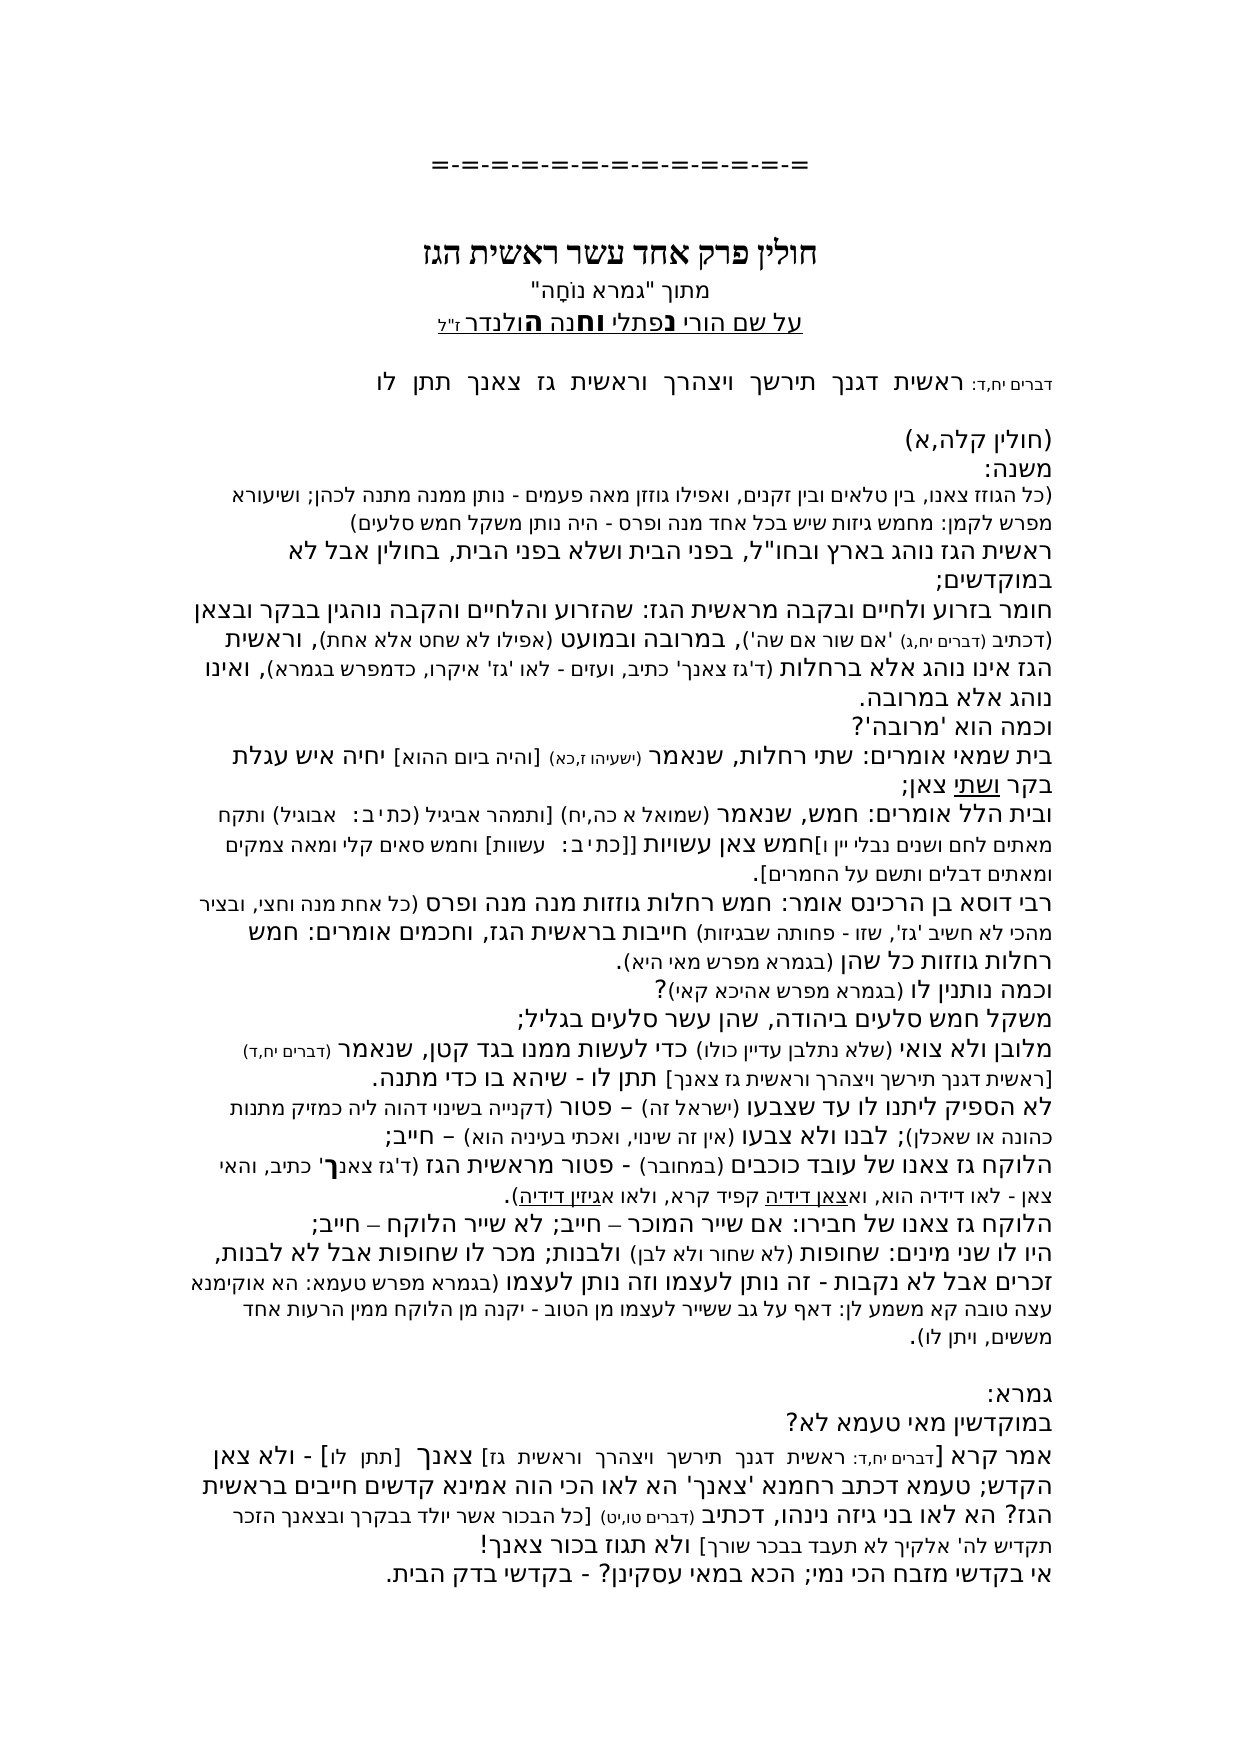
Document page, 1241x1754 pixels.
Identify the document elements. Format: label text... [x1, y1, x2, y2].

text רבי דוסא בן הרכינס אומר: חמש רחלות גוזזות מנה מנה ופרס (כל אחת מנה וחצי, ובציר מהכי לא חשיב 'גז', שזו - פחותה שבגיזות) חייבות בראשית הגז, וחכמים אומרים: חמש רחלות גוזזות כל שהן (בגמרא מפרש מאי היא). [187, 888, 1053, 975]
text מתוך "גמרא נוֹחָה" [187, 277, 1053, 304]
text גמרא: [187, 1379, 1053, 1408]
subtitle חולין פרק אחד עשר ראשית הגז [187, 233, 1053, 271]
text וכמה נותנין לו (בגמרא מפרש אהיכא קאי)? [187, 975, 1053, 1004]
text על שם הורי נפתלי וחנה הולנדר ז"ל [187, 304, 1053, 338]
text אי בקדשי מזבח הכי נמי; הכא במאי עסקינן? - בקדשי בדק הבית. [187, 1559, 1053, 1588]
text משקל חמש סלעים ביהודה, שהן עשר סלעים בגליל; [187, 1004, 1053, 1034]
text לא הספיק ליתנו לו עד שצבעו (ישראל זה) – פטור (דקנייה בשינוי דהוה ליה כמזיק מתנות כהונה או שאכלן); לבנו ולא צבעו (אין זה שינוי, ואכתי בעיניה הוא) – חייב; [187, 1092, 1053, 1151]
text ובית הלל אומרים: חמש, שנאמר (שמואל א כה,יח) [ותמהר אביגיל (כתיב: אבוגיל) ותקח מאתים לחם ושנים נבלי יין ו]חמש צאן עשויות [[כתיב: עשוות] וחמש סאים קלי ומאה צמקים ומאתים דבלים ותשם על החמרים]. [187, 799, 1053, 888]
text ראשית הגז נוהג בארץ ובחו"ל, בפני הבית ושלא בפני הבית, בחולין אבל לא במוקדשים; [187, 537, 1053, 595]
text היו לו שני מינים: שחופות (לא שחור ולא לבן) ולבנות; מכר לו שחופות אבל לא לבנות, זכרים אבל לא נקבות - זה נותן לעצמו וזה נותן לעצמו (בגמרא מפרש טעמא: הא אוקימנא עצה טובה קא משמע לן: דאף על גב ששייר לעצמו מן הטוב - יקנה מן הלוקח ממין הרעות אחד מששים, ויתן לו). [187, 1238, 1053, 1350]
text (חולין קלה,א) [187, 425, 1053, 454]
text משנה: [187, 454, 1053, 483]
text =-=-=-=-=-=-=-=-=-=-=-=-= [187, 150, 1053, 179]
text הלוקח גז צאנו של חבירו: אם שייר המוכר – חייב; לא שייר הלוקח – חייב; [187, 1209, 1053, 1238]
text דברים יח,ד: ראשית דגנך תירשך ויצהרך וראשית גז צאנך תתן לו [187, 367, 1053, 396]
text (כל הגוזז צאנו, בין טלאים ובין זקנים, ואפילו גוזזן מאה פעמים - נותן ממנה מתנה לכהן; ושיעורא מפרש לקמן: מחמש גיזות שיש בכל אחד מנה ופרס - היה נותן משקל חמש סלעים) [187, 483, 1053, 537]
text אמר קרא [דברים יח,ד: ראשית דגנך תירשך ויצהרך וראשית גז] צאנך [תתן לו] - ולא צאן הקדש; טעמא דכתב רחמנא 'צאנך' הא לאו הכי הוה אמינא קדשים חייבים בראשית הגז? הא לאו בני גיזה נינהו, דכתיב (דברים טו,יט) [כל הבכור אשר יולד בבקרך ובצאנך הזכר תקדיש לה' אלקיך לא תעבד בבכר שורך] ולא תגוז בכור צאנך! [187, 1437, 1053, 1559]
text במוקדשין מאי טעמא לא? [187, 1408, 1053, 1437]
text חומר בזרוע ולחיים ובקבה מראשית הגז: שהזרוע והלחיים והקבה נוהגין בבקר ובצאן (דכתיב (דברים יח,ג) 'אם שור אם שה'), במרובה ובמועט (אפילו לא שחט אלא אחת), וראשית הגז אינו נוהג אלא ברחלות (ד'גז צאנך' כתיב, ועזים - לאו 'גז' איקרו, כדמפרש בגמרא), ואינו נוהג אלא במרובה. [187, 595, 1053, 712]
text בית שמאי אומרים: שתי רחלות, שנאמר (ישעיהו ז,כא) [והיה ביום ההוא] יחיה איש עגלת בקר ושתי צאן; [187, 741, 1053, 799]
text מלובן ולא צואי (שלא נתלבן עדיין כולו) כדי לעשות ממנו בגד קטן, שנאמר (דברים יח,ד) [ראשית דגנך תירשך ויצהרך וראשית גז צאנך] תתן לו - שיהא בו כדי מתנה. [187, 1034, 1053, 1092]
text וכמה הוא 'מרובה'? [187, 712, 1053, 741]
text הלוקח גז צאנו של עובד כוכבים (במחובר) - פטור מראשית הגז (ד'גז צאנך' כתיב, והאי צאן - לאו דידיה הוא, ואצאן דידיה קפיד קרא, ולאו אגיזין דידיה). [187, 1151, 1053, 1209]
